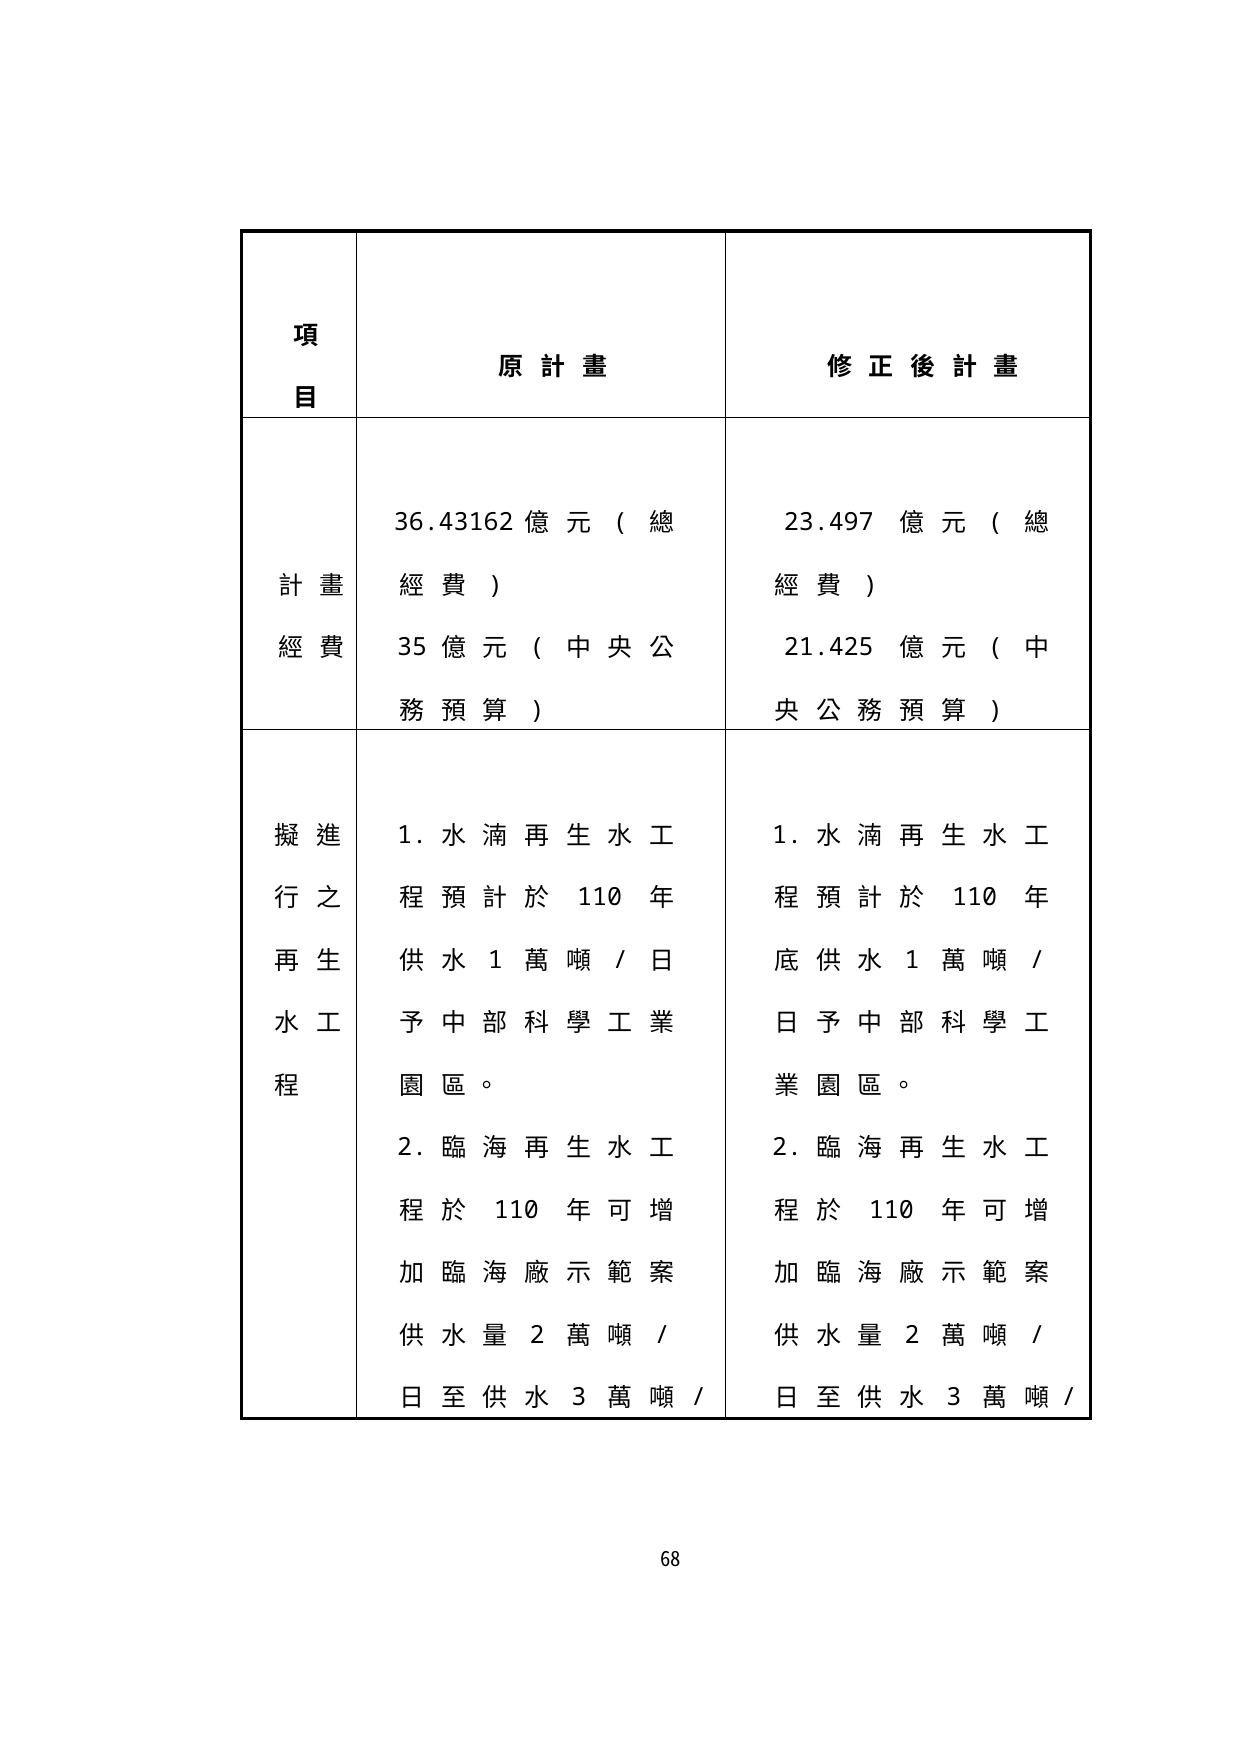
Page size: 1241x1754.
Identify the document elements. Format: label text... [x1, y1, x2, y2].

table_header 原計畫 [357, 233, 725, 417]
table_cell 1.水湳再生水工程預計於110年供水1萬噸/日予中部科學工業園區。 2.臨海再生水工程於110年可增加臨海廠示範案供水量2萬噸/日至供水3萬噸/ [357, 730, 725, 1417]
table_cell 1.水湳再生水工程預計於110年底供水1萬噸/日予中部科學工業園區。 2.臨海再生水工程於110年可增加臨海廠示範案供水量2萬噸/日至供水3萬噸/ [726, 730, 1089, 1417]
table_cell 23.497億元(總經費) 21.425億元(中央公務預算) [726, 418, 1089, 729]
table_header 項目 [243, 233, 356, 417]
table_cell 36.43162億元(總經費) 35億元(中央公務預算) [357, 418, 725, 729]
table_header 修正後計畫 [726, 233, 1089, 417]
table_cell 計畫經費 [243, 418, 356, 729]
table_cell 擬進行之再生水工程 [243, 730, 356, 1417]
